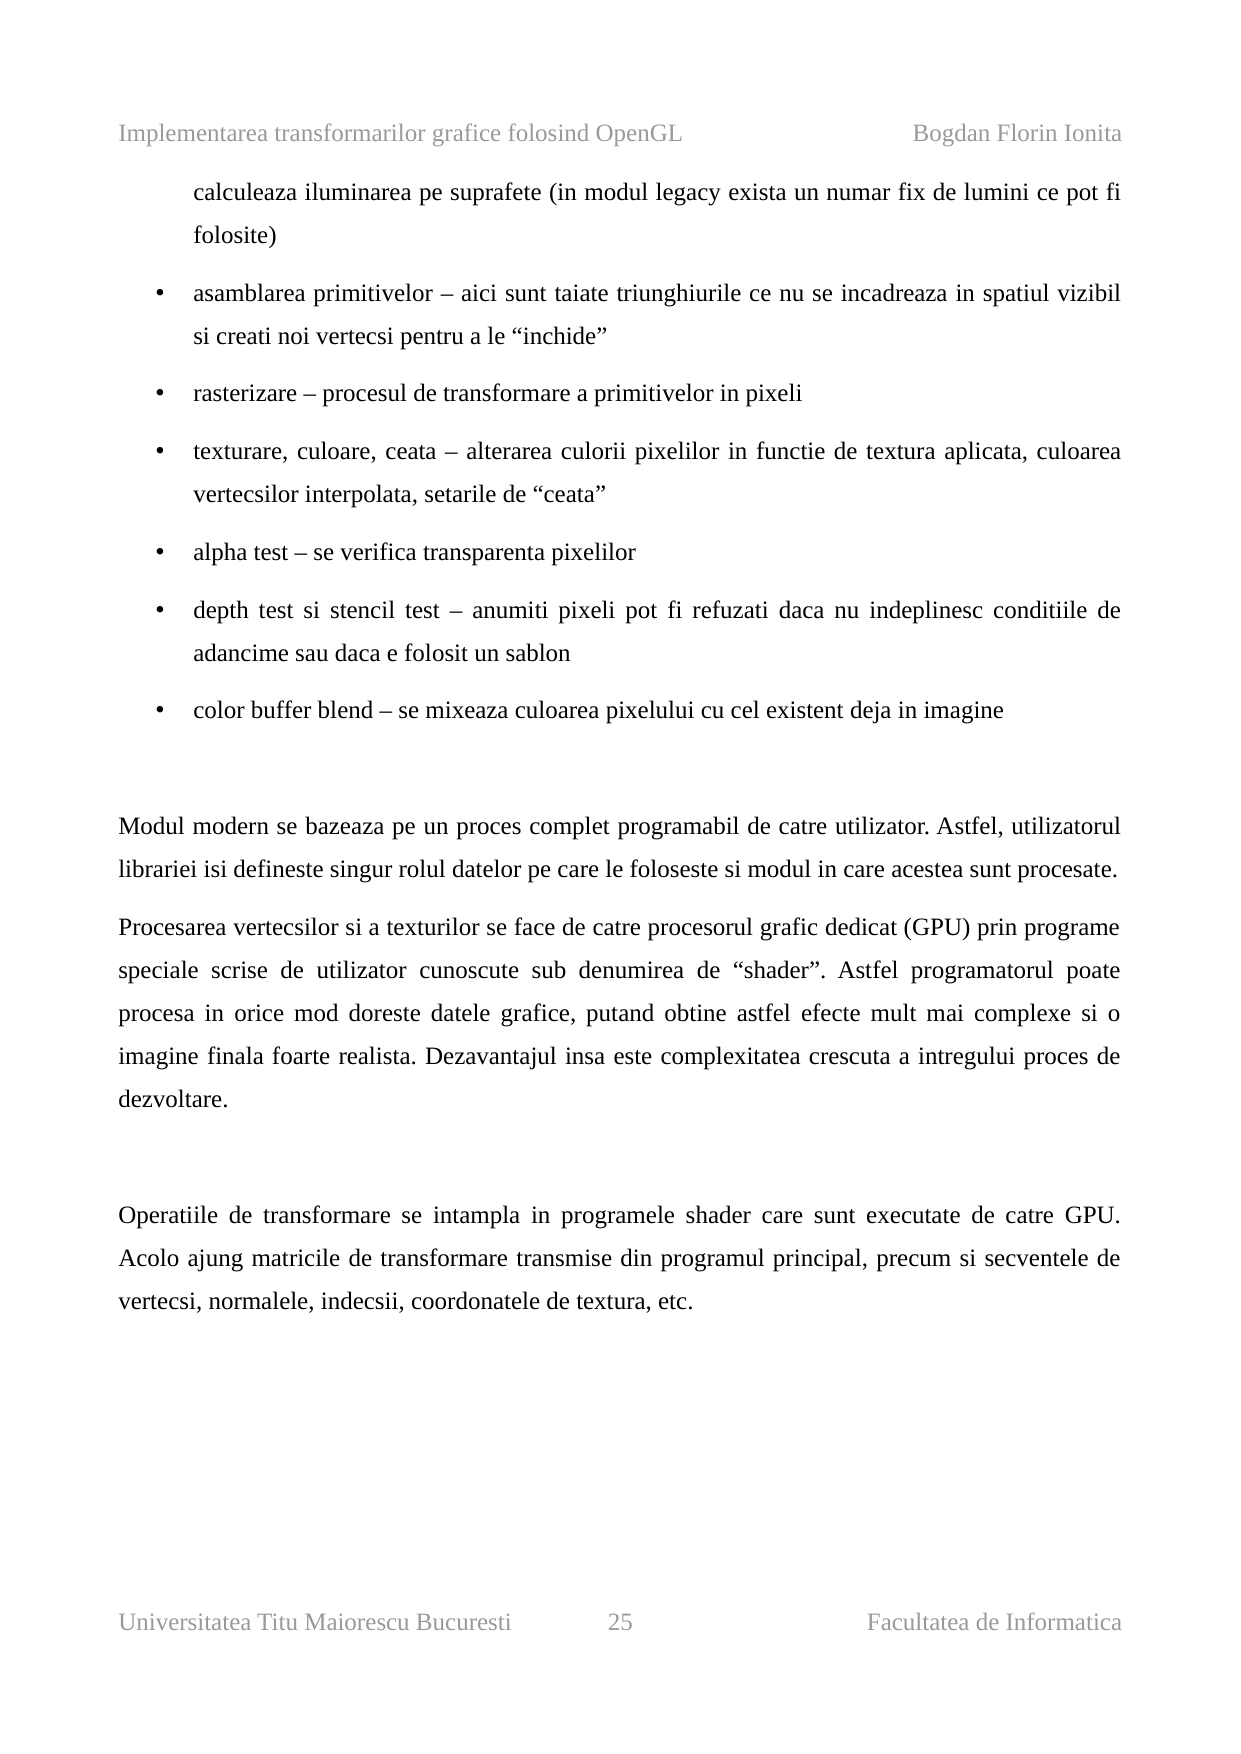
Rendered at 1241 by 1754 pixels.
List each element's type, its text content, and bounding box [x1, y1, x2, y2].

list texturare, culoare, ceata – alterarea culorii pixelilor in functie de textura aplicata, culoarea vertecsilor interpolata, setarile de “ceata” [156, 436, 1122, 508]
list alpha test – se verifica transparenta pixelilor [156, 537, 1122, 566]
list depth test si stencil test – anumiti pixeli pot fi refuzati daca nu indeplinesc conditiile de adancime sau daca e folosit un sablon [156, 595, 1122, 667]
text Modul modern se bazeaza pe un proces complet programabil de catre utilizator. Astfel, utilizatorul librariei isi defineste singur rolul datelor pe care le foloseste si modul in care acestea sunt procesate. [118, 811, 1122, 883]
text Procesarea vertecsilor si a texturilor se face de catre procesorul grafic dedicat (GPU) prin programe speciale scrise de utilizator cunoscute sub denumirea de “shader”. Astfel programatorul poate procesa in orice mod doreste datele grafice, putand obtine astfel efecte mult mai complexe si o imagine finala foarte realista. Dezavantajul insa este complexitatea crescuta a intregului proces de dezvoltare. [118, 912, 1122, 1113]
list color buffer blend – se mixeaza culoarea pixelului cu cel existent deja in imagine [156, 696, 1122, 724]
text Operatiile de transformare se intampla in programele shader care sunt executate de catre GPU. Acolo ajung matricile de transformare transmise din programul principal, precum si secventele de vertecsi, normalele, indecsii, coordonatele de textura, etc. [118, 1200, 1122, 1315]
list rasterizare – procesul de transformare a primitivelor in pixeli [156, 378, 1122, 407]
list calculeaza iluminarea pe suprafete (in modul legacy exista un numar fix de lumini ce pot fi folosite) [156, 177, 1122, 249]
list asamblarea primitivelor – aici sunt taiate triunghiurile ce nu se incadreaza in spatiul vizibil si creati noi vertecsi pentru a le “inchide” [156, 278, 1122, 349]
